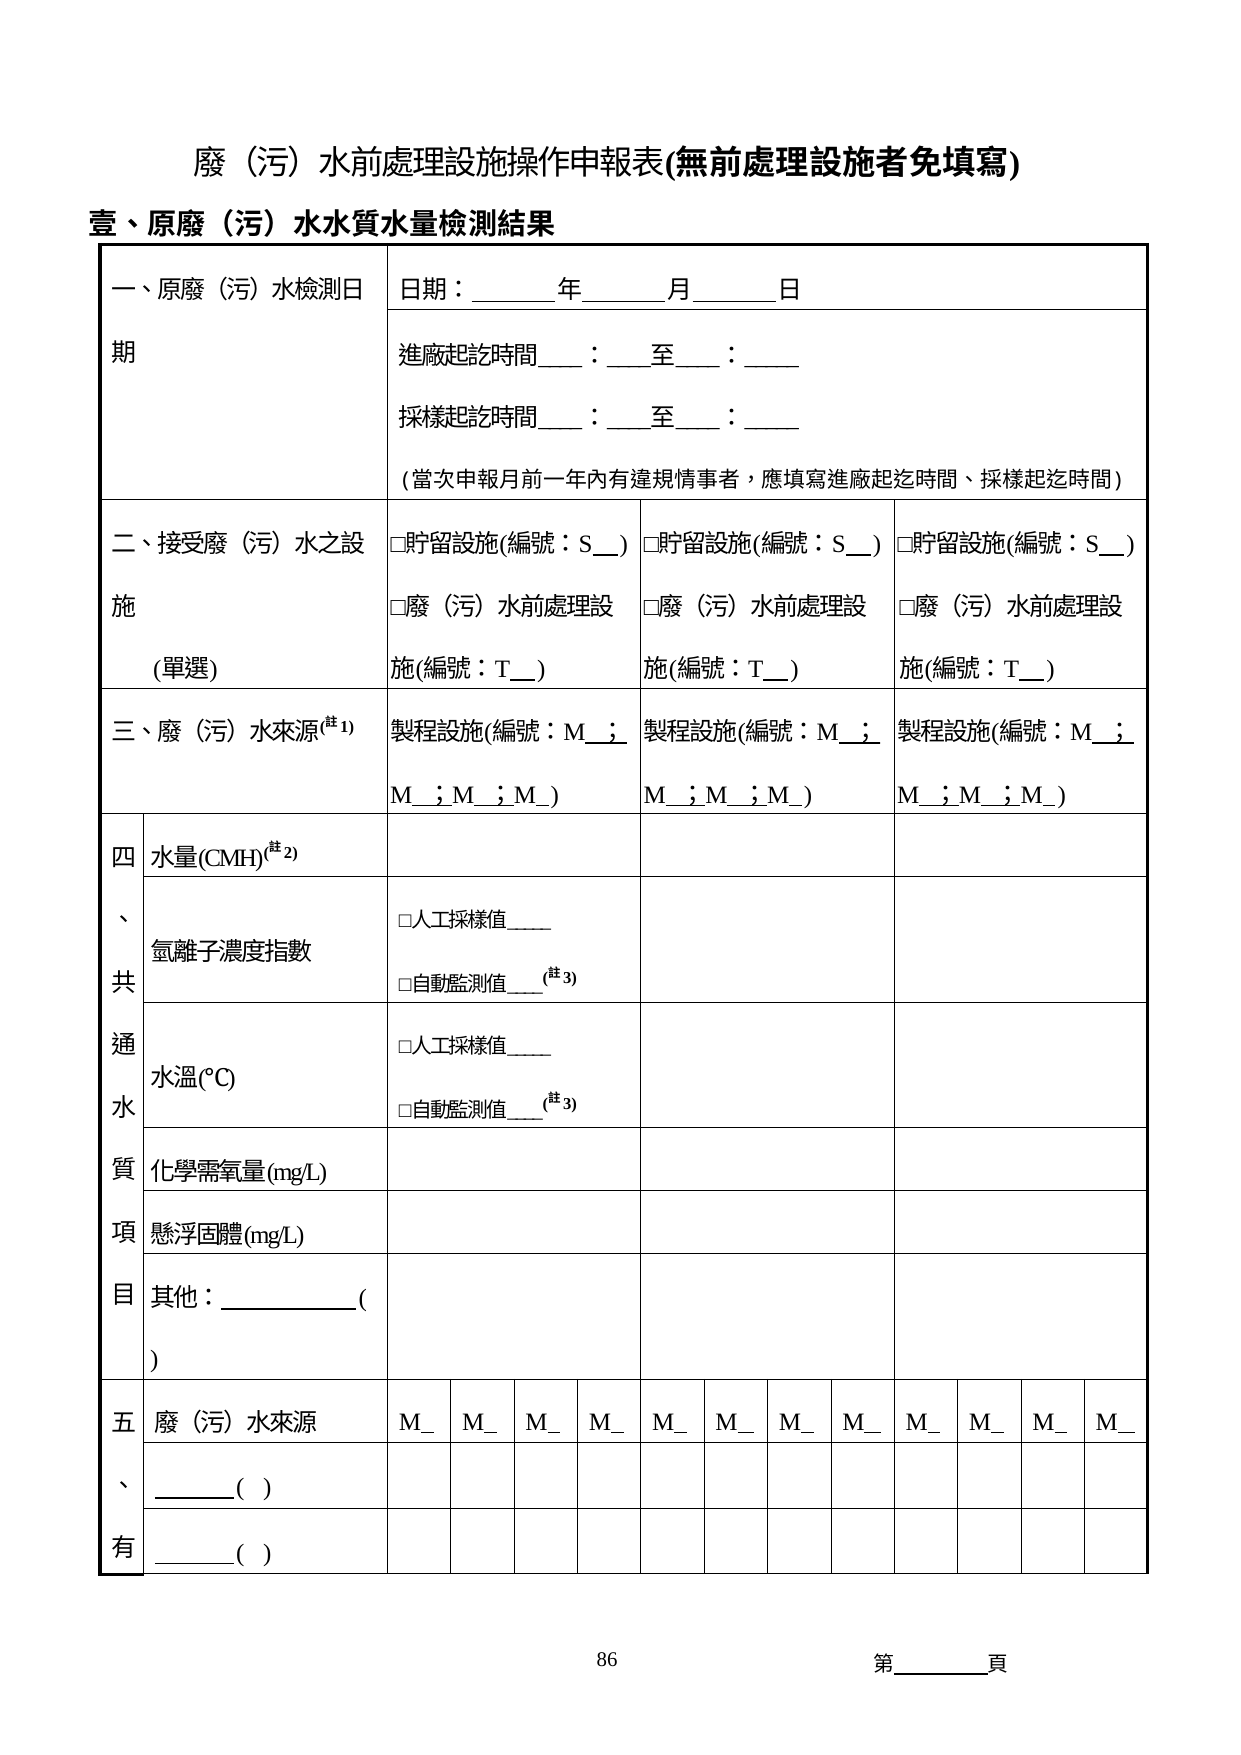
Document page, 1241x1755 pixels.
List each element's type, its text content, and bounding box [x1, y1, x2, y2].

table_cell □人工採樣值_____ □自動監測值____(註3) [388, 877, 640, 1002]
table_cell □貯留設施(編號：S ) □廢（污）水前處理設施(編號：T ) [641, 500, 894, 688]
table_cell [641, 1254, 894, 1379]
table_cell [388, 1443, 450, 1507]
table_cell [388, 1191, 640, 1253]
table_cell M [515, 1380, 577, 1442]
table_cell □貯留設施(編號：S ) □廢（污）水前處理設施(編號：T ) [895, 500, 1146, 688]
table_cell 其他： ( ) [144, 1254, 387, 1379]
table_cell [958, 1443, 1021, 1507]
table_cell 化學需氧量(mg/L) [144, 1128, 387, 1190]
table_cell ( ) [144, 1509, 387, 1573]
table_header 日期： 年 月 日 [388, 246, 1146, 308]
table_cell [641, 1509, 704, 1573]
table_cell M [705, 1380, 767, 1442]
table_cell [768, 1443, 831, 1507]
table_cell [895, 1003, 1146, 1127]
table_cell [1022, 1443, 1084, 1507]
table_cell □貯留設施(編號：S ) □廢（污）水前處理設施(編號：T ) [388, 500, 640, 688]
table_cell 製程設施(編號：M ；M ；M ；M ) [895, 689, 1146, 813]
table_cell [641, 1128, 894, 1190]
table_cell 氫離子濃度指數 [144, 877, 387, 1002]
table_header 一、原廢（污）水檢測日期 [102, 246, 387, 499]
table_cell ( ) [144, 1443, 387, 1507]
table_cell 三、廢（污）水來源(註1) [102, 689, 387, 813]
text 壹、原廢（污）水水質水量檢測結果 [89, 180, 1125, 243]
table_cell [388, 1254, 640, 1379]
table_cell [1022, 1509, 1084, 1573]
table_cell M [451, 1380, 514, 1442]
table_cell 製程設施(編號：M ；M ；M ；M ) [388, 689, 640, 813]
table_cell [705, 1443, 767, 1507]
table_cell 水量(CMH)(註2) [144, 814, 387, 876]
table_cell 進廠起訖時間____：____至____：_____ 採樣起訖時間____：____至____：_____ (當次申報月前一年內有違規情事者，應填寫進廠起迄時間、採樣起迄時間) [388, 310, 1146, 499]
table_cell [895, 1128, 1146, 1190]
table_cell [832, 1509, 894, 1573]
table_cell [895, 1443, 957, 1507]
table_cell 五 、 有 [102, 1380, 143, 1573]
table_cell [451, 1443, 514, 1507]
table_cell [388, 1509, 450, 1573]
table_cell [641, 1443, 704, 1507]
table_cell M [1085, 1380, 1146, 1442]
table_cell M [895, 1380, 957, 1442]
table_cell [388, 1128, 640, 1190]
table_cell [641, 814, 894, 876]
table_cell [641, 877, 894, 1002]
table_cell M [958, 1380, 1021, 1442]
table_cell [895, 1254, 1146, 1379]
table_cell M [832, 1380, 894, 1442]
table_cell M [641, 1380, 704, 1442]
table_cell [641, 1191, 894, 1253]
table_cell M [1022, 1380, 1084, 1442]
table_cell 二、接受廢（污）水之設施 (單選) [102, 500, 387, 688]
table_cell [895, 814, 1146, 876]
table_cell [832, 1443, 894, 1507]
table_cell [1085, 1443, 1146, 1507]
table_cell □人工採樣值_____ □自動監測值____(註3) [388, 1003, 640, 1127]
table_cell M [388, 1380, 450, 1442]
table_cell 懸浮固體(mg/L) [144, 1191, 387, 1253]
table_cell 廢（污）水來源 [144, 1380, 387, 1442]
table_cell [768, 1509, 831, 1573]
table_cell [641, 1003, 894, 1127]
table_cell [895, 1509, 957, 1573]
table_cell [895, 1191, 1146, 1253]
table_cell [705, 1509, 767, 1573]
table_cell [388, 814, 640, 876]
table_cell [895, 877, 1146, 1002]
table_cell 製程設施(編號：M ；M ；M ；M ) [641, 689, 894, 813]
text 廢（污）水前處理設施操作申報表(無前處理設施者免填寫) [89, 118, 1125, 180]
table_cell [578, 1509, 640, 1573]
table_cell M [578, 1380, 640, 1442]
table_cell 四 、 共通水質項目 [102, 814, 143, 1379]
table_cell [515, 1443, 577, 1507]
table_cell M [768, 1380, 831, 1442]
table_cell 水溫(℃) [144, 1003, 387, 1127]
table_cell [451, 1509, 514, 1573]
table_cell [578, 1443, 640, 1507]
table_cell [515, 1509, 577, 1573]
table_cell [958, 1509, 1021, 1573]
table_cell [1085, 1509, 1146, 1573]
